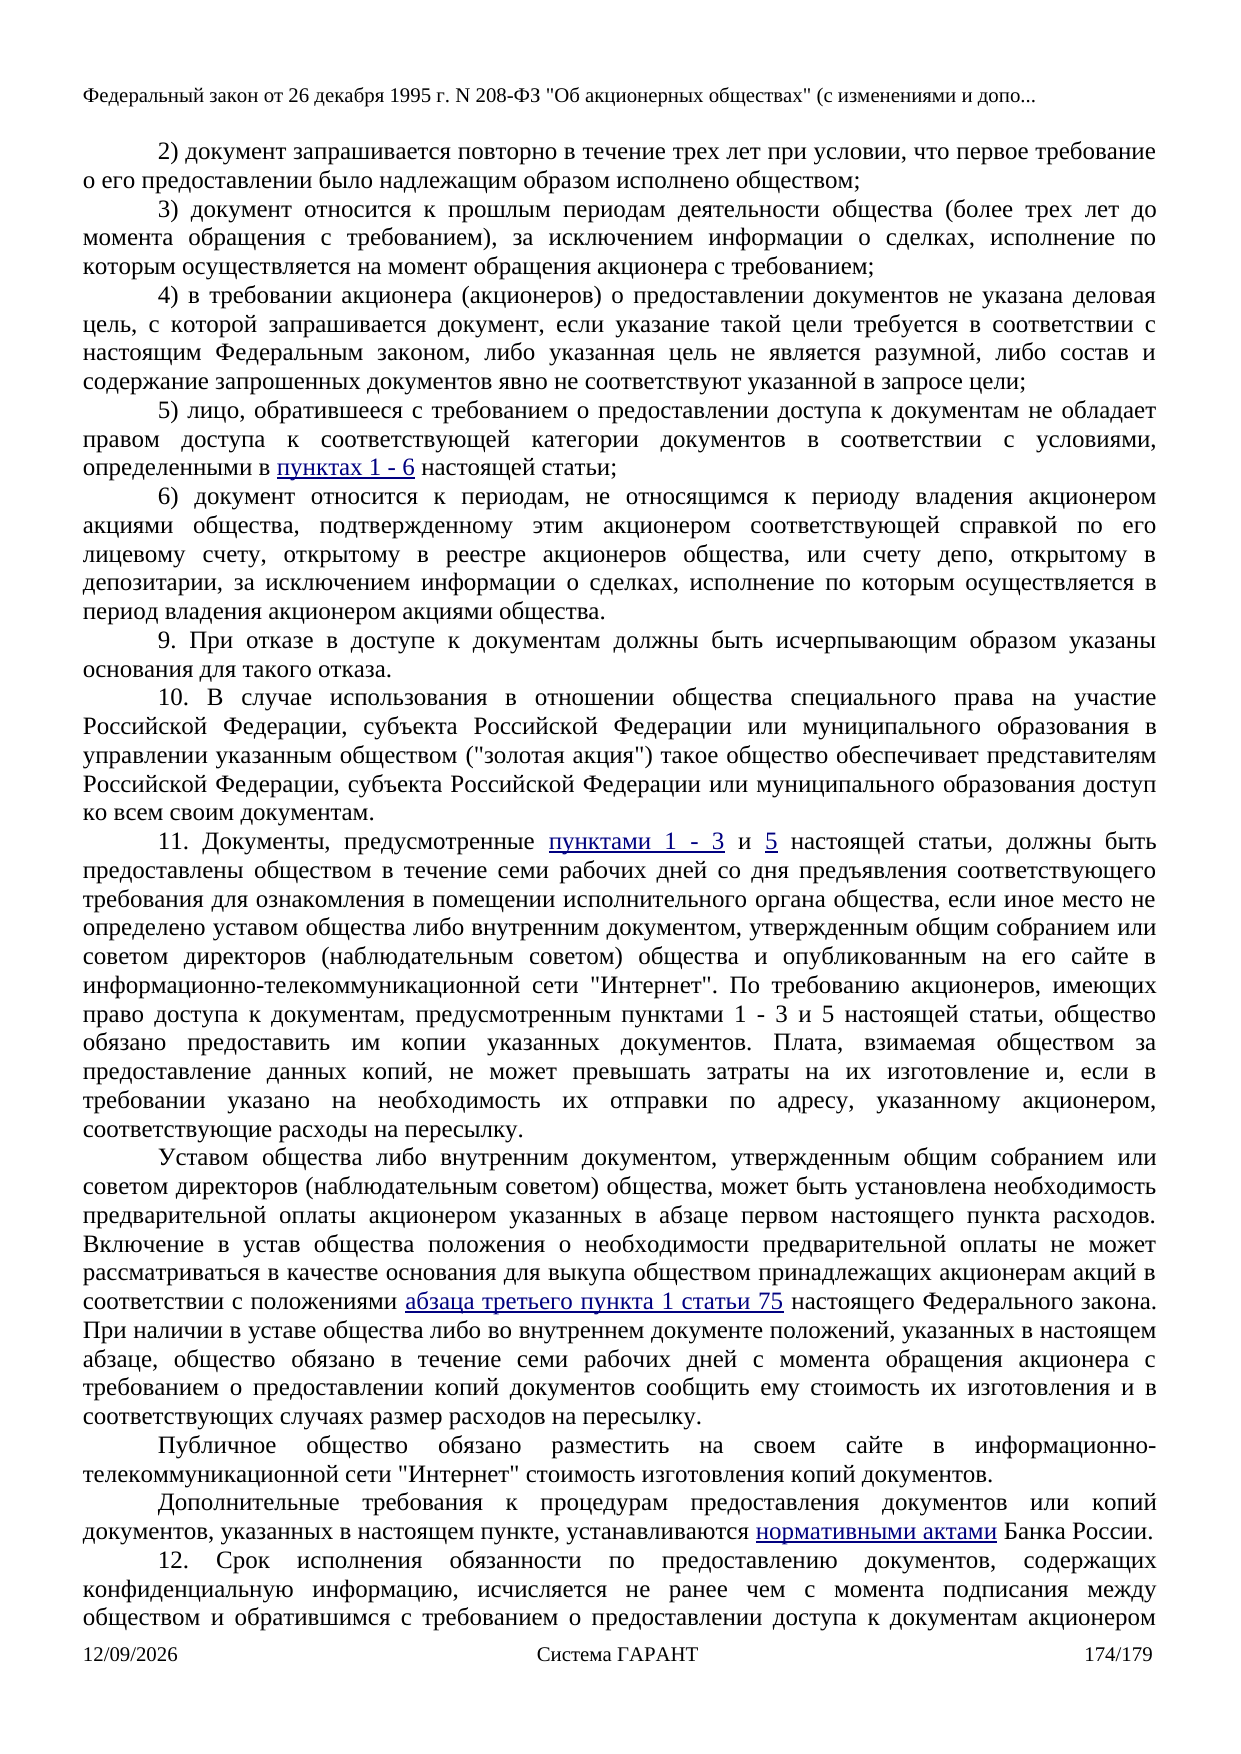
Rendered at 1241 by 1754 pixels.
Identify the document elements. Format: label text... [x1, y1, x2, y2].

text 12. Срок исполнения обязанности по предоставлению документов, содержащих конфиденциальную информацию, исчисляется не ранее чем с момента подписания между обществом и обратившимся с требованием о предоставлении доступа к документам акционером [83, 1545, 1157, 1631]
text Уставом общества либо внутренним документом, утвержденным общим собранием или советом директоров (наблюдательным советом) общества, может быть установлена необходимость предварительной оплаты акционером указанных в абзаце первом настоящего пункта расходов. Включение в устав общества положения о необходимости предварительной оплаты не может рассматриваться в качестве основания для выкупа обществом принадлежащих акционерам акций в соответствии с положениями абзаца третьего пункта 1 статьи 75 настоящего Федерального закона. При наличии в уставе общества либо во внутреннем документе положений, указанных в настоящем абзаце, общество обязано в течение семи рабочих дней с момента обращения акционера с требованием о предоставлении копий документов сообщить ему стоимость их изготовления и в соответствующих случаях размер расходов на пересылку. [83, 1142, 1157, 1430]
text Публичное общество обязано разместить на своем сайте в информационно-телекоммуникационной сети "Интернет" стоимость изготовления копий документов. [83, 1430, 1157, 1487]
text 5) лицо, обратившееся с требованием о предоставлении доступа к документам не обладает правом доступа к соответствующей категории документов в соответствии с условиями, определенными в пунктах 1 - 6 настоящей статьи; [83, 395, 1157, 481]
text 11. Документы, предусмотренные пунктами 1 - 3 и 5 настоящей статьи, должны быть предоставлены обществом в течение семи рабочих дней со дня предъявления соответствующего требования для ознакомления в помещении исполнительного органа общества, если иное место не определено уставом общества либо внутренним документом, утвержденным общим собранием или советом директоров (наблюдательным советом) общества и опубликованным на его сайте в информационно-телекоммуникационной сети "Интернет". По требованию акционеров, имеющих право доступа к документам, предусмотренным пунктами 1 - 3 и 5 настоящей статьи, общество обязано предоставить им копии указанных документов. Плата, взимаемая обществом за предоставление данных копий, не может превышать затраты на их изготовление и, если в требовании указано на необходимость их отправки по адресу, указанному акционером, соответствующие расходы на пересылку. [83, 826, 1157, 1142]
text 6) документ относится к периодам, не относящимся к периоду владения акционером акциями общества, подтвержденному этим акционером соответствующей справкой по его лицевому счету, открытому в реестре акционеров общества, или счету депо, открытому в депозитарии, за исключением информации о сделках, исполнение по которым осуществляется в период владения акционером акциями общества. [83, 481, 1157, 625]
text Дополнительные требования к процедурам предоставления документов или копий документов, указанных в настоящем пункте, устанавливаются нормативными актами Банка России. [83, 1487, 1157, 1545]
text 2) документ запрашивается повторно в течение трех лет при условии, что первое требование о его предоставлении было надлежащим образом исполнено обществом; [83, 136, 1157, 194]
text 10. В случае использования в отношении общества специального права на участие Российской Федерации, субъекта Российской Федерации или муниципального образования в управлении указанным обществом ("золотая акция") такое общество обеспечивает представителям Российской Федерации, субъекта Российской Федерации или муниципального образования доступ ко всем своим документам. [83, 682, 1157, 826]
text 9. При отказе в доступе к документам должны быть исчерпывающим образом указаны основания для такого отказа. [83, 625, 1157, 682]
text 4) в требовании акционера (акционеров) о предоставлении документов не указана деловая цель, с которой запрашивается документ, если указание такой цели требуется в соответствии с настоящим Федеральным законом, либо указанная цель не является разумной, либо состав и содержание запрошенных документов явно не соответствуют указанной в запросе цели; [83, 280, 1157, 395]
text 3) документ относится к прошлым периодам деятельности общества (более трех лет до момента обращения с требованием), за исключением информации о сделках, исполнение по которым осуществляется на момент обращения акционера с требованием; [83, 194, 1157, 280]
